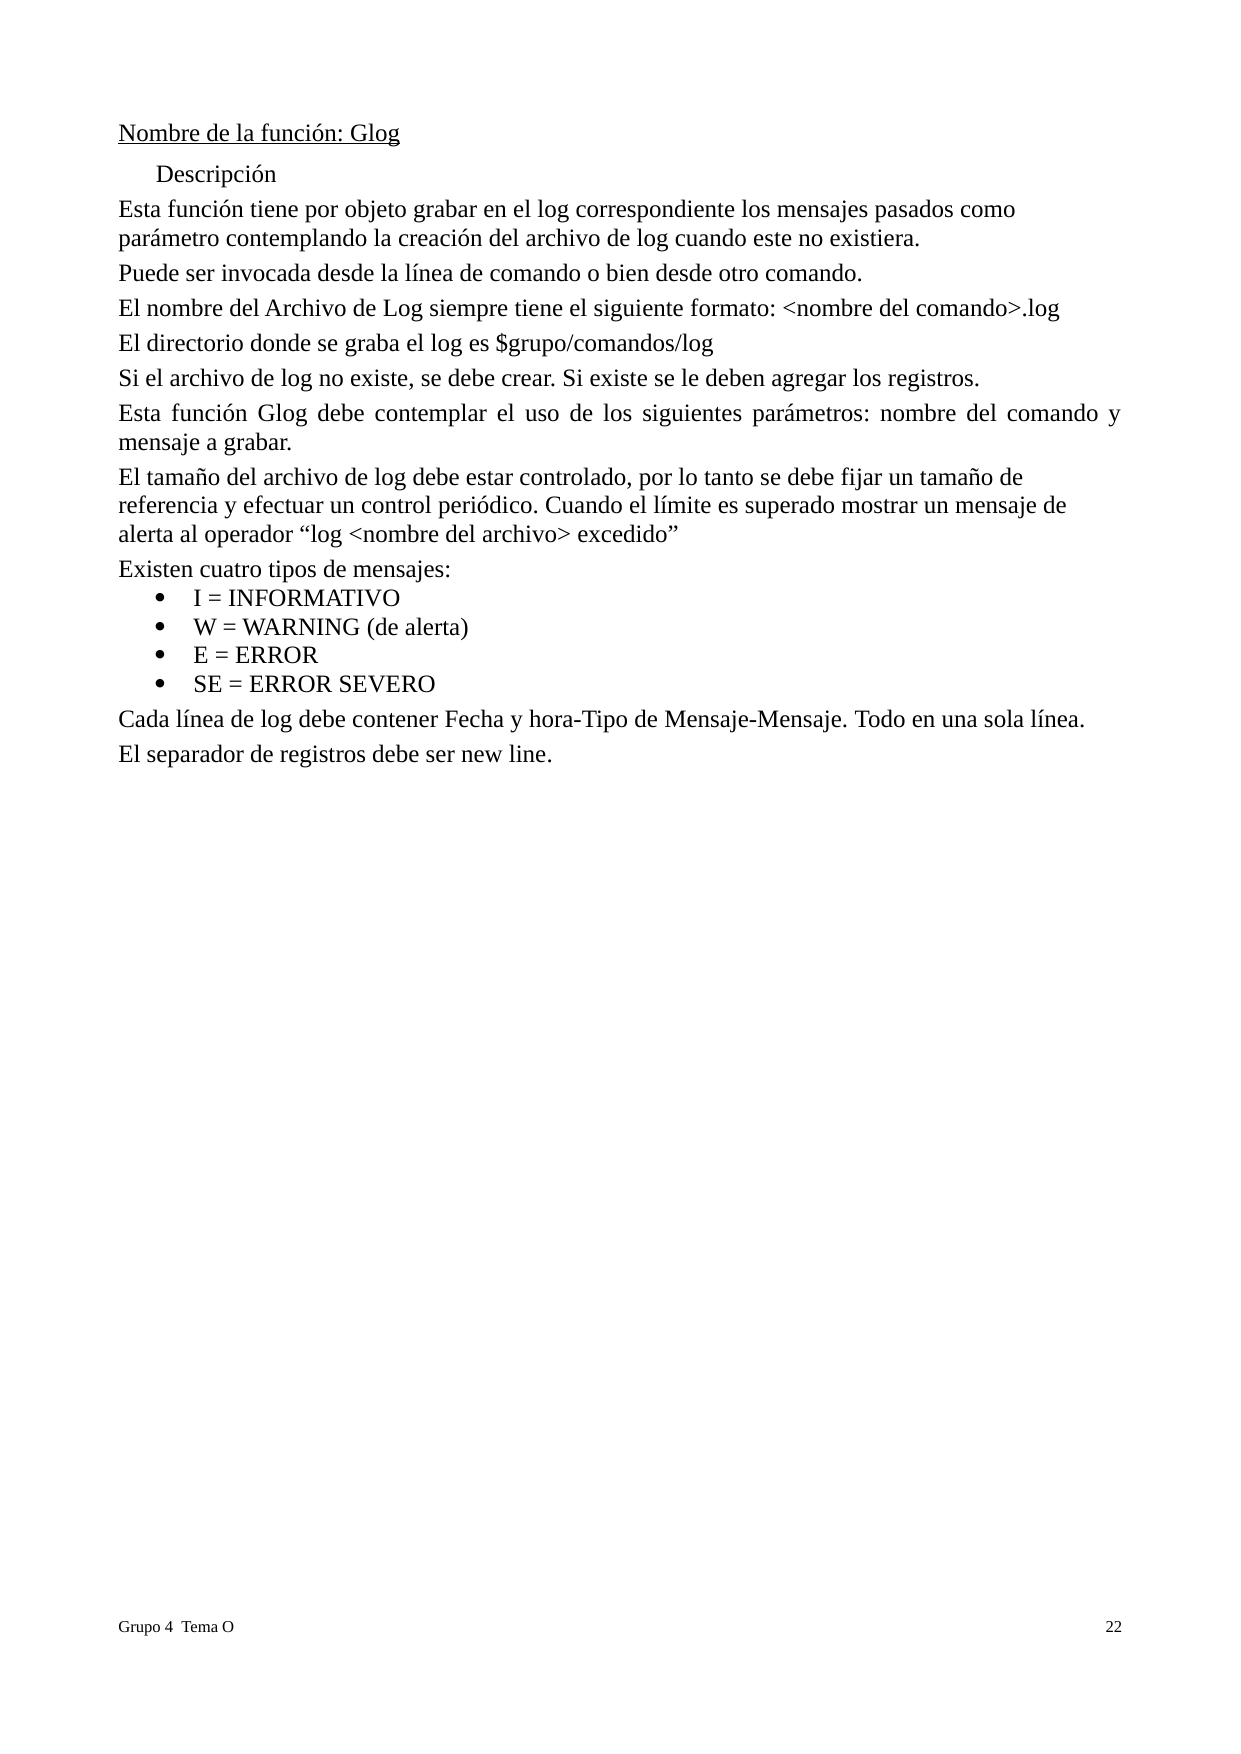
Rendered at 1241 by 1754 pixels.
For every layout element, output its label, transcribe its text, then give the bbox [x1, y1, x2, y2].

text Esta función Glog debe contemplar el uso de los siguientes parámetros: nombre del comando y mensaje a grabar. [118, 398, 1122, 456]
text Nombre de la función: Glog [118, 118, 1122, 147]
text Cada línea de log debe contener Fecha y hora-Tipo de Mensaje-Mensaje. Todo en una sola línea. [118, 704, 1122, 733]
list SE = ERROR SEVERO [156, 669, 1122, 698]
text Esta función tiene por objeto grabar en el log correspondiente los mensajes pasados como parámetro contemplando la creación del archivo de log cuando este no existiera. [118, 194, 1122, 252]
list I = INFORMATIVO [156, 583, 1122, 612]
text El tamaño del archivo de log debe estar controlado, por lo tanto se debe fijar un tamaño de referencia y efectuar un control periódico. Cuando el límite es superado mostrar un mensaje de alerta al operador “log <nombre del archivo> excedido” [118, 462, 1122, 548]
text El nombre del Archivo de Log siempre tiene el siguiente formato: <nombre del comando>.log [118, 293, 1122, 322]
text El directorio donde se graba el log es $grupo/comandos/log [118, 328, 1122, 357]
text El separador de registros debe ser new line. [118, 739, 1122, 768]
text Existen cuatro tipos de mensajes: [118, 554, 1122, 583]
text Descripción [156, 159, 1122, 188]
text Puede ser invocada desde la línea de comando o bien desde otro comando. [118, 258, 1122, 287]
list W = WARNING (de alerta) [156, 612, 1122, 641]
list E = ERROR [156, 641, 1122, 669]
text Si el archivo de log no existe, se debe crear. Si existe se le deben agregar los registros. [118, 363, 1122, 392]
